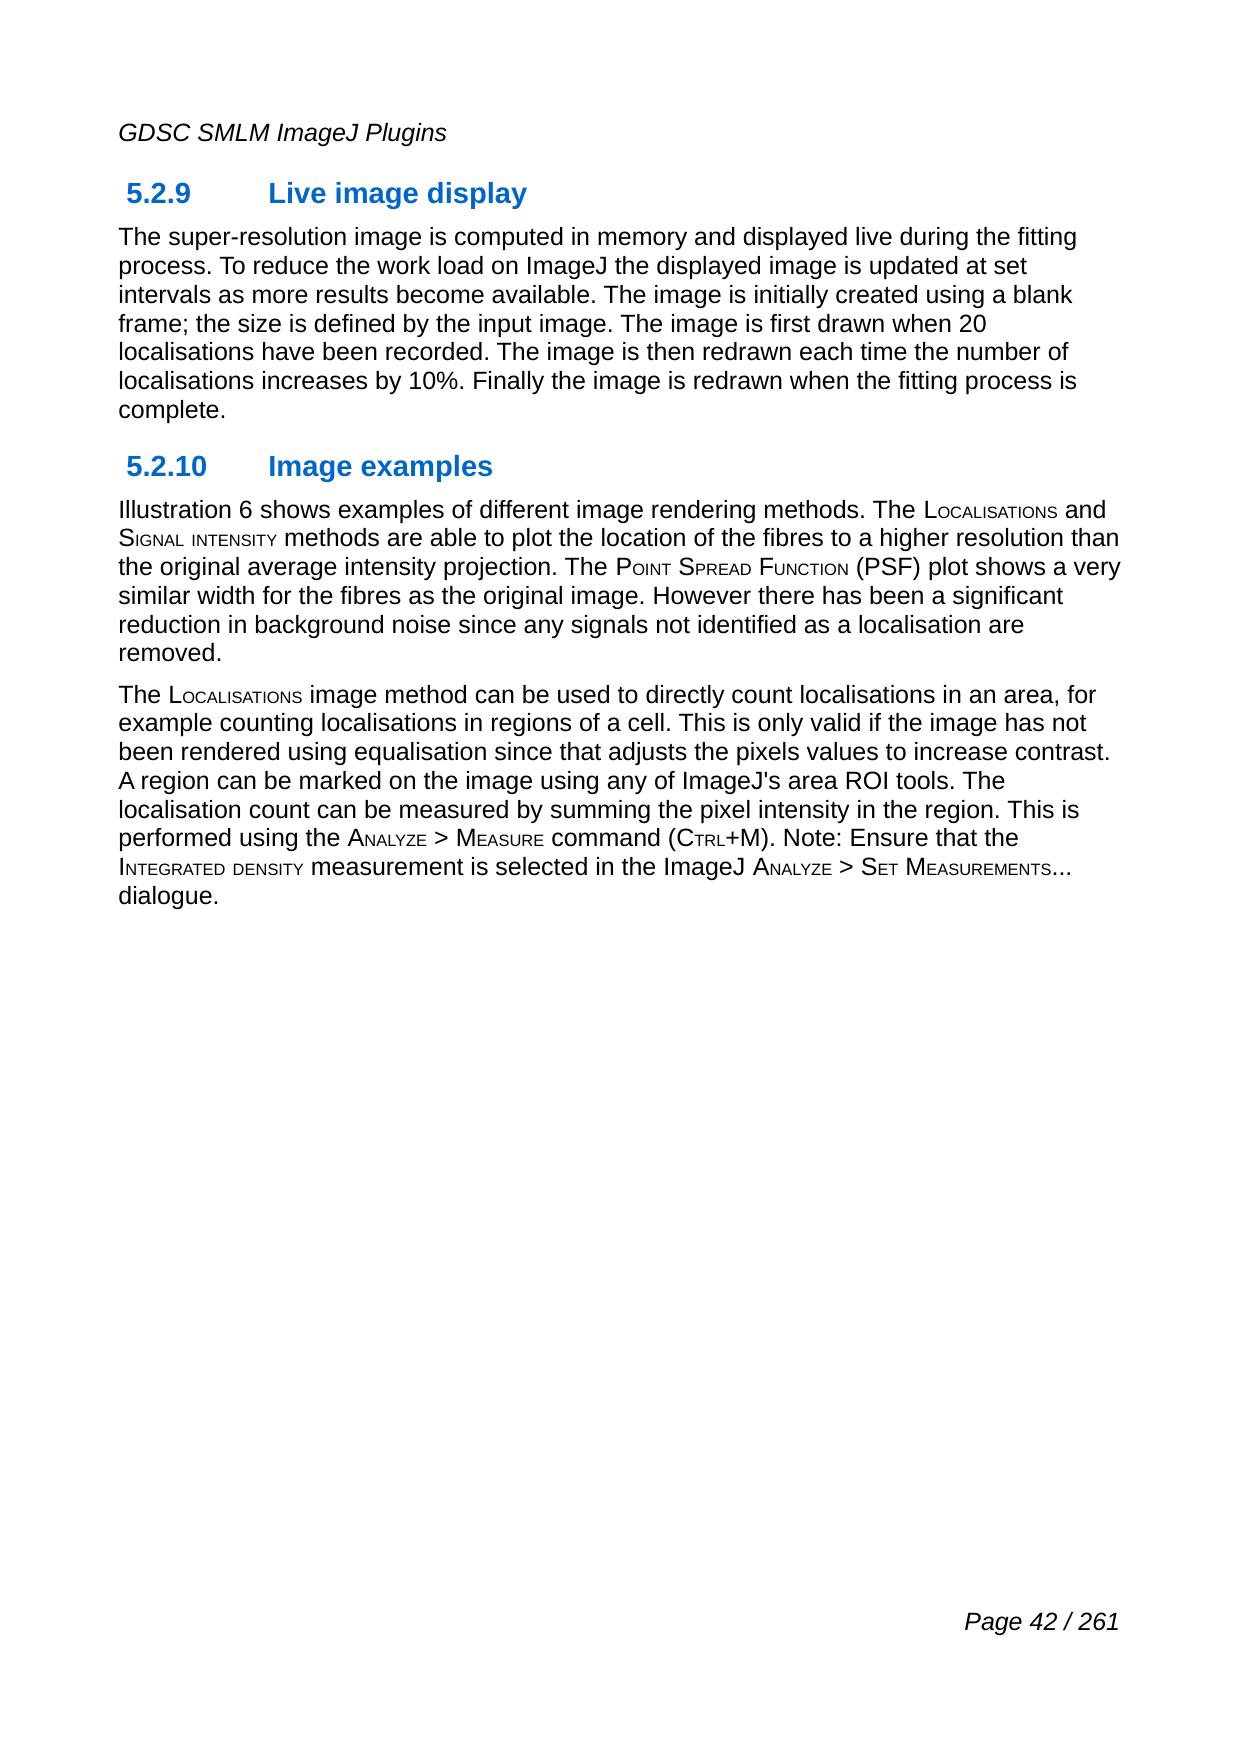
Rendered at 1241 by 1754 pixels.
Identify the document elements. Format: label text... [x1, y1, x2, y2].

subtitle Live image display [118, 176, 1122, 210]
text The super-resolution image is computed in memory and displayed live during the fitting process. To reduce the work load on ImageJ the displayed image is updated at set intervals as more results become available. The image is initially created using a blank frame; the size is defined by the input image. The image is first drawn when 20 localisations have been recorded. The image is then redrawn each time the number of localisations increases by 10%. Finally the image is redrawn when the fitting process is complete. [118, 222, 1122, 424]
subtitle Image examples [118, 449, 1122, 482]
text Illustration 6 shows examples of different image rendering methods. The Localisations and Signal intensity methods are able to plot the location of the fibres to a higher resolution than the original average intensity projection. The Point Spread Function (PSF) plot shows a very similar width for the fibres as the original image. However there has been a significant reduction in background noise since any signals not identified as a localisation are removed. [118, 495, 1122, 667]
text The Localisations image method can be used to directly count localisations in an area, for example counting localisations in regions of a cell. This is only valid if the image has not been rendered using equalisation since that adjusts the pixels values to increase contrast. A region can be marked on the image using any of ImageJ's area ROI tools. The localisation count can be measured by summing the pixel intensity in the region. This is performed using the Analyze > Measure command (Ctrl+M). Note: Ensure that the Integrated density measurement is selected in the ImageJ Analyze > Set Measurements... dialogue. [118, 680, 1122, 910]
